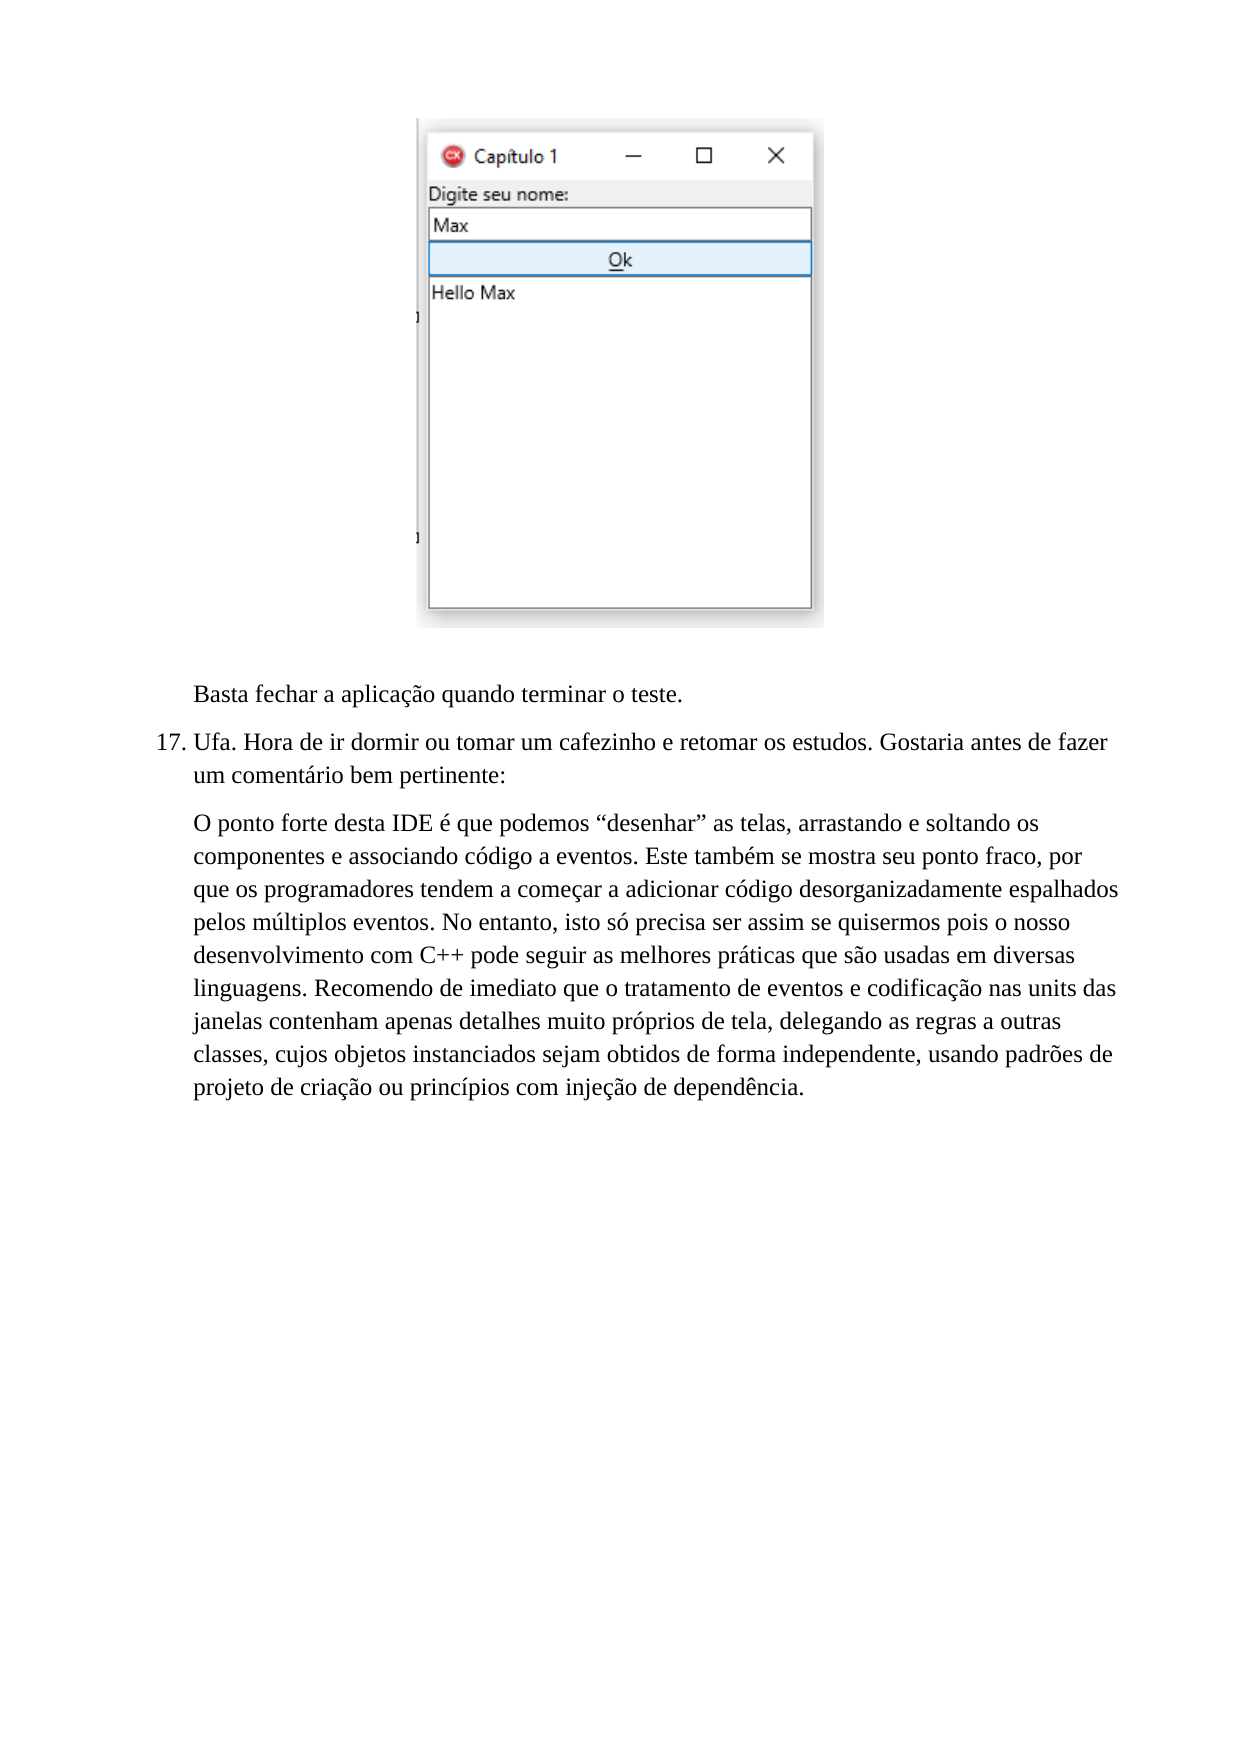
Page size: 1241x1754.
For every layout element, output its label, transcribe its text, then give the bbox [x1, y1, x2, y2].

list Basta fechar a aplicação quando terminar o teste. [156, 679, 1122, 708]
picture [416, 118, 824, 628]
list O ponto forte desta IDE é que podemos “desenhar” as telas, arrastando e soltando os componentes e associando código a eventos. Este também se mostra seu ponto fraco, por que os programadores tendem a começar a adicionar código desorganizadamente espalhados pelos múltiplos eventos. No entanto, isto só precisa ser assim se quisermos pois o nosso desenvolvimento com C++ pode seguir as melhores práticas que são usadas em diversas linguagens. Recomendo de imediato que o tratamento de eventos e codificação nas units das janelas contenham apenas detalhes muito próprios de tela, delegando as regras a outras classes, cujos objetos instanciados sejam obtidos de forma independente, usando padrões de projeto de criação ou princípios com injeção de dependência. [156, 808, 1122, 1101]
list Ufa. Hora de ir dormir ou tomar um cafezinho e retomar os estudos. Gostaria antes de fazer um comentário bem pertinente: [156, 727, 1122, 789]
